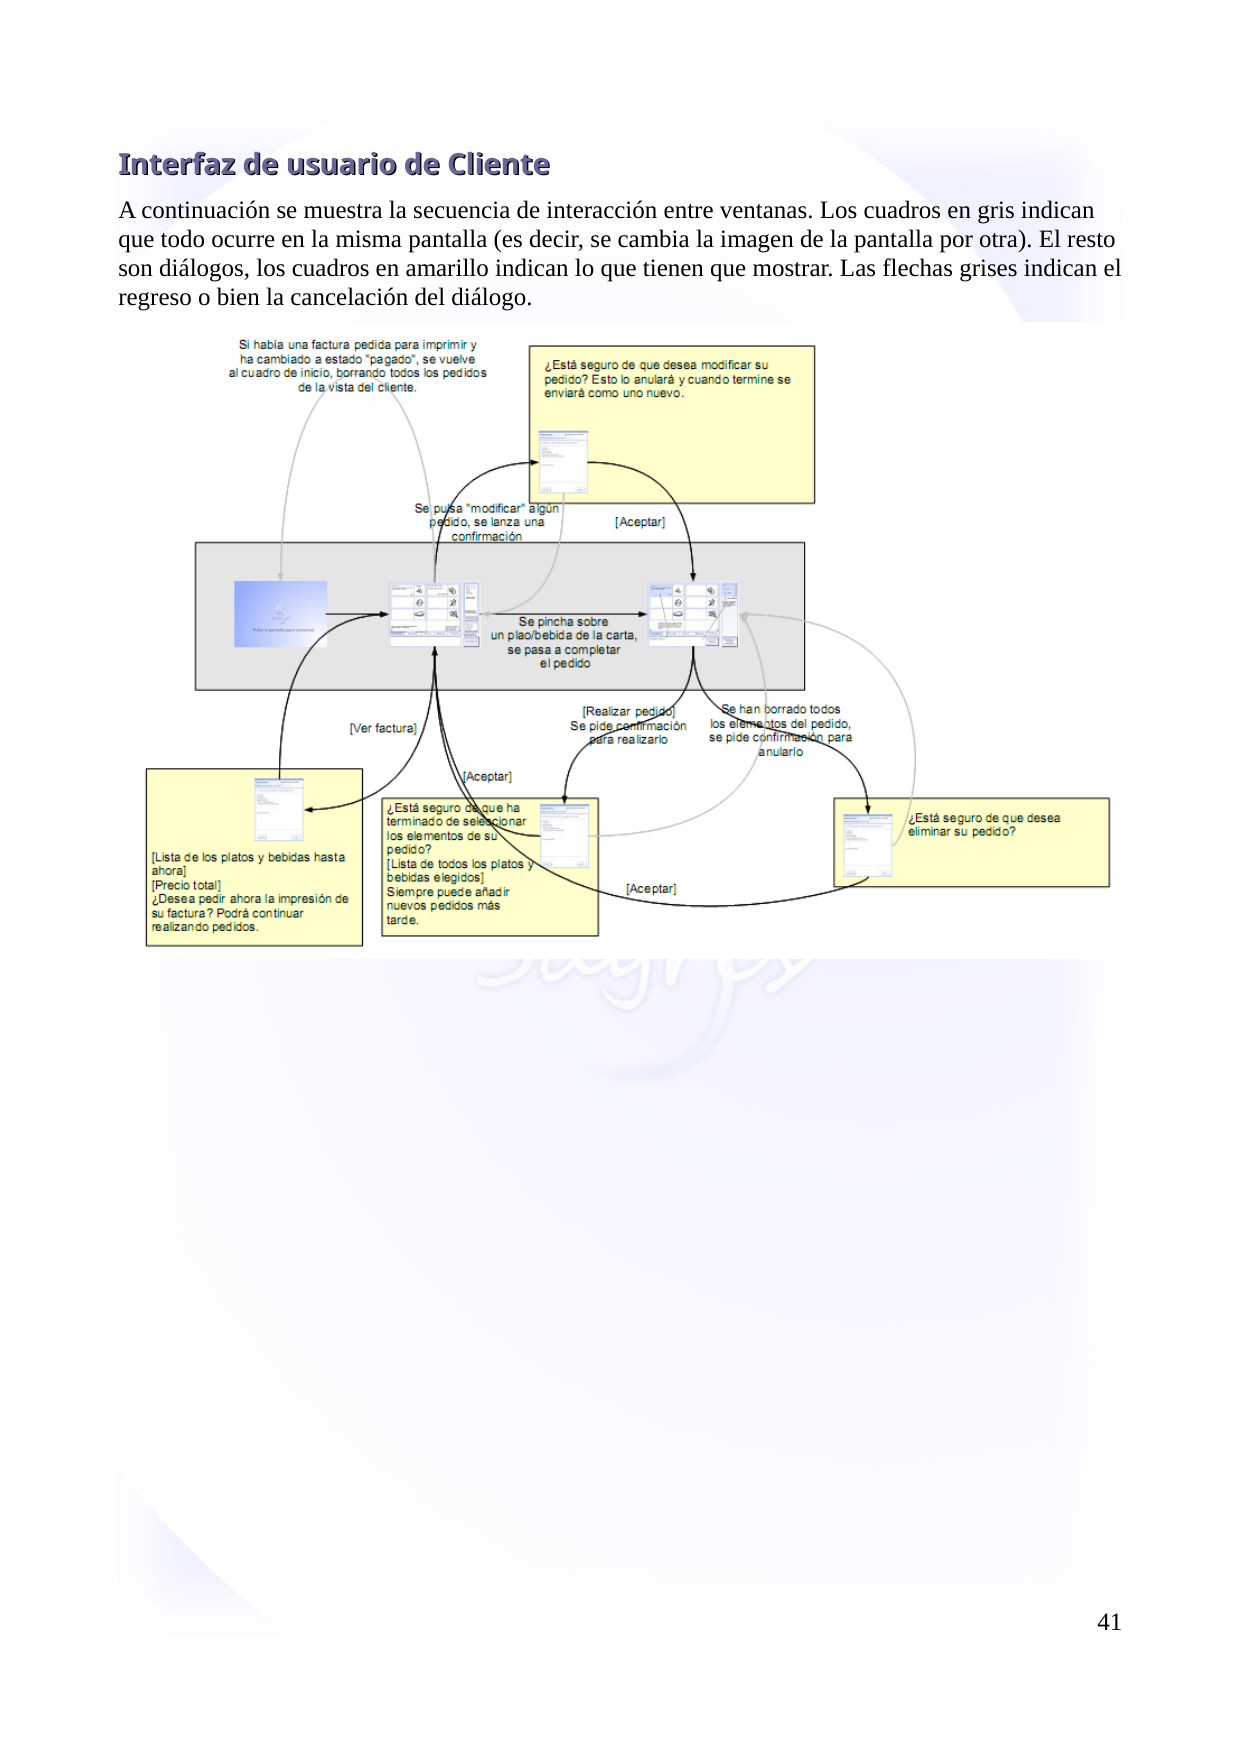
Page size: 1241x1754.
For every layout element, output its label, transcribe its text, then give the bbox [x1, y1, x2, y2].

picture [118, 183, 1122, 195]
picture [118, 118, 1122, 143]
text A continuación se muestra la secuencia de interacción entre ventanas. Los cuadros en gris indican que todo ocurre en la misma pantalla (es decir, se cambia la imagen de la pantalla por otra). El resto son diálogos, los cuadros en amarillo indican lo que tienen que mostrar. Las flechas grises indican el regreso o bien la cancelación del diálogo. [118, 195, 1122, 310]
subtitle Interfaz de usuario de Cliente [118, 143, 1122, 183]
picture [118, 310, 1122, 1636]
